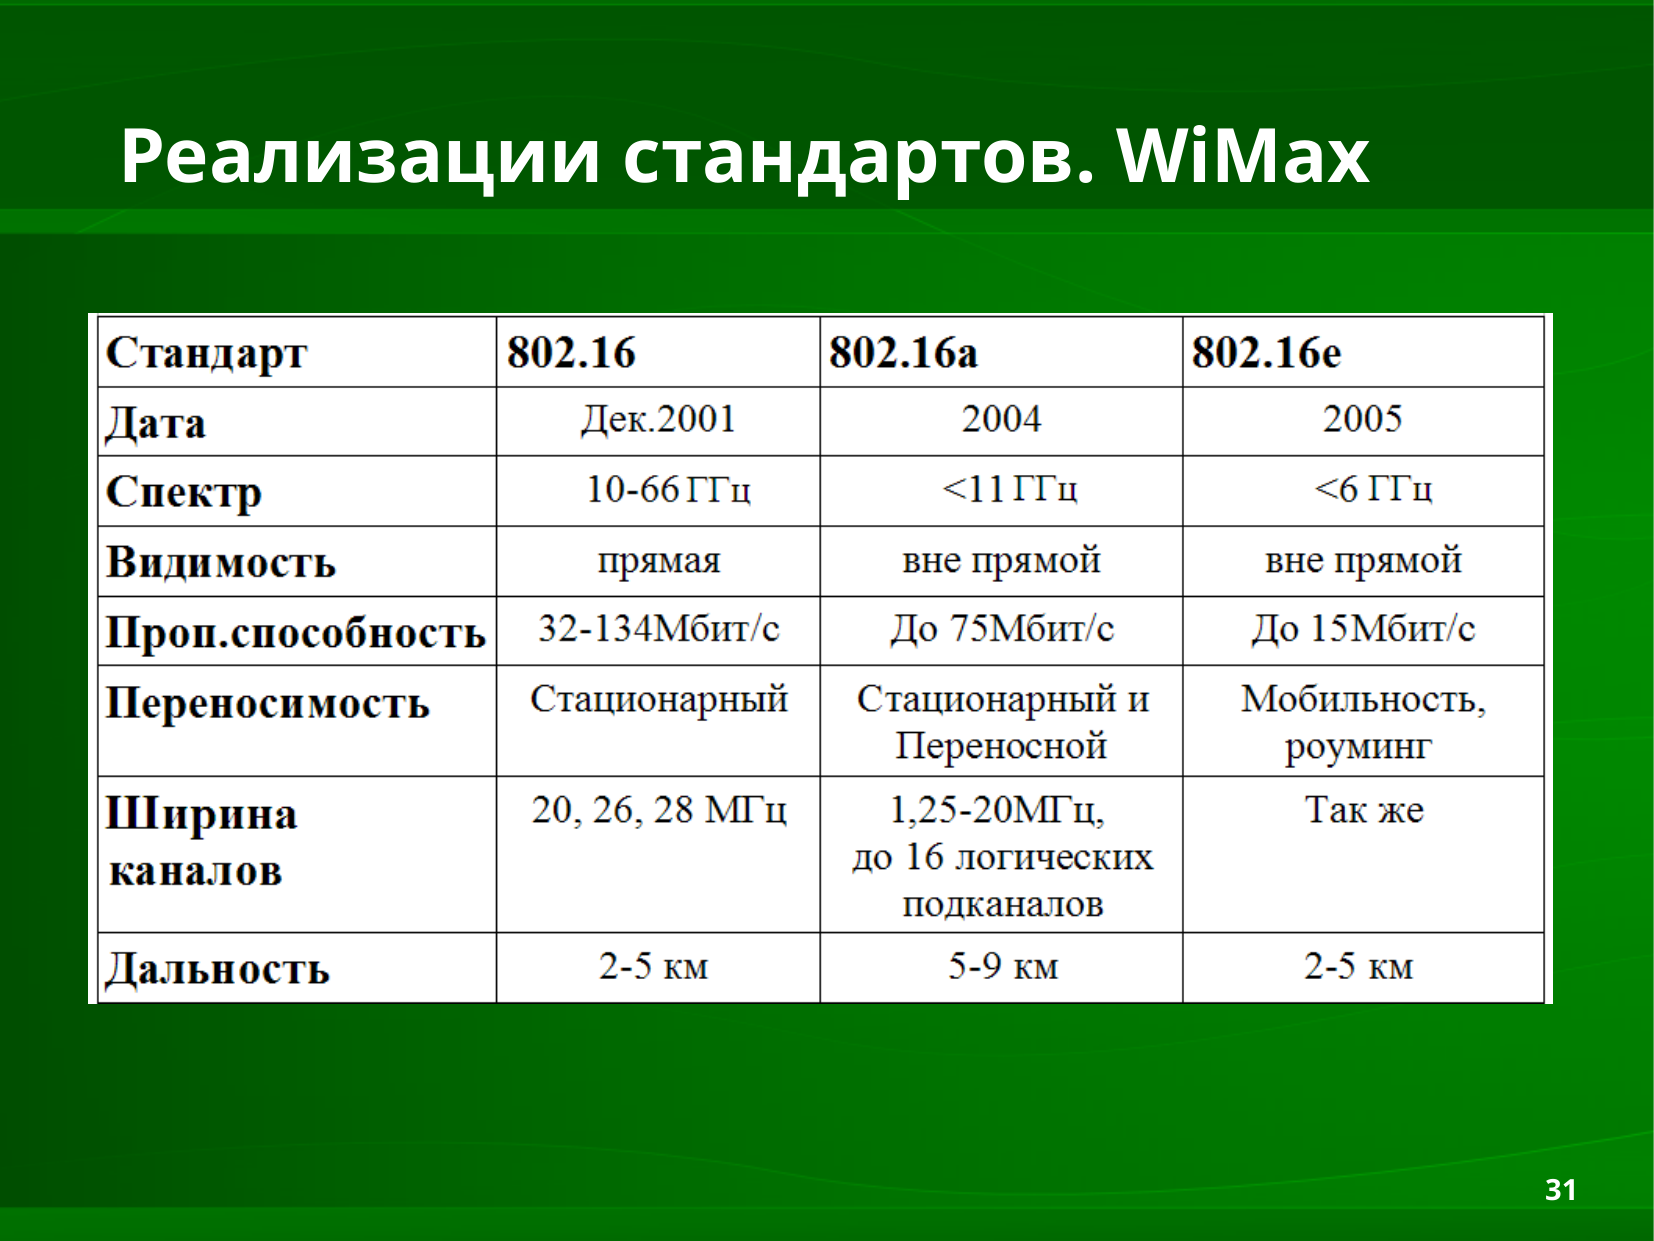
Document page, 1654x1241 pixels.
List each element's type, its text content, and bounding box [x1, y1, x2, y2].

picture [0, 0, 1654, 1241]
title Реализации стандартов. WiMax [82, 49, 1571, 257]
